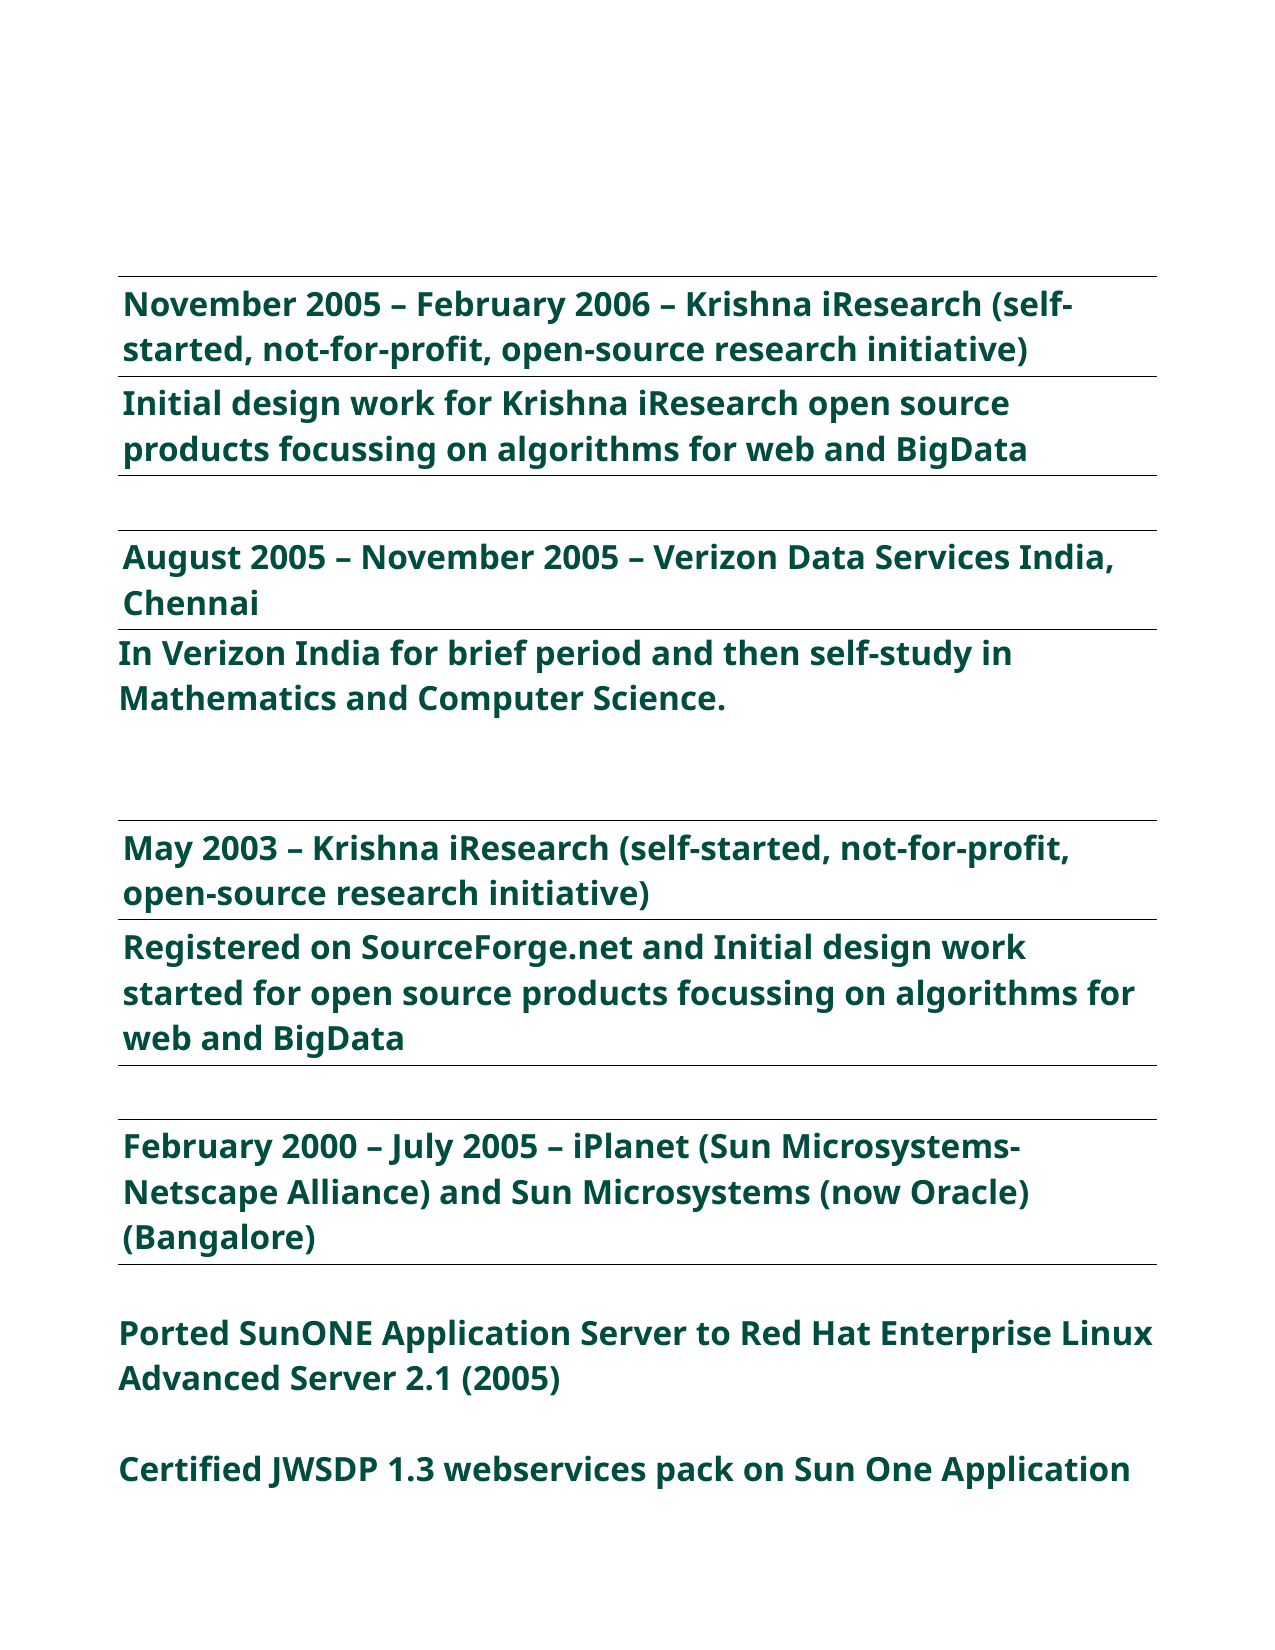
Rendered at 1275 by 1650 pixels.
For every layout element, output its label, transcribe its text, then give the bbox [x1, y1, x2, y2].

text Initial design work for Krishna iResearch open source products focussing on algorithms for web and BigData [118, 377, 1157, 475]
text In Verizon India for brief period and then self-study in Mathematics and Computer Science. [118, 630, 1157, 720]
text February 2000 – July 2005 – iPlanet (Sun Microsystems-Netscape Alliance) and Sun Microsystems (now Oracle) (Bangalore) [118, 1120, 1157, 1264]
text Ported SunONE Application Server to Red Hat Enterprise Linux [118, 1309, 1157, 1355]
text August 2005 – November 2005 – Verizon Data Services India, Chennai [118, 531, 1157, 629]
text May 2003 – Krishna iResearch (self-started, not-for-profit, open-source research initiative) [118, 821, 1157, 919]
text Advanced Server 2.1 (2005) [118, 1355, 1157, 1400]
text Registered on SourceForge.net and Initial design work started for open source products focussing on algorithms for web and BigData [118, 920, 1157, 1065]
text Certified JWSDP 1.3 webservices pack on Sun One Application [118, 1446, 1157, 1491]
text November 2005 – February 2006 – Krishna iResearch (self-started, not-for-profit, open-source research initiative) [118, 277, 1157, 376]
